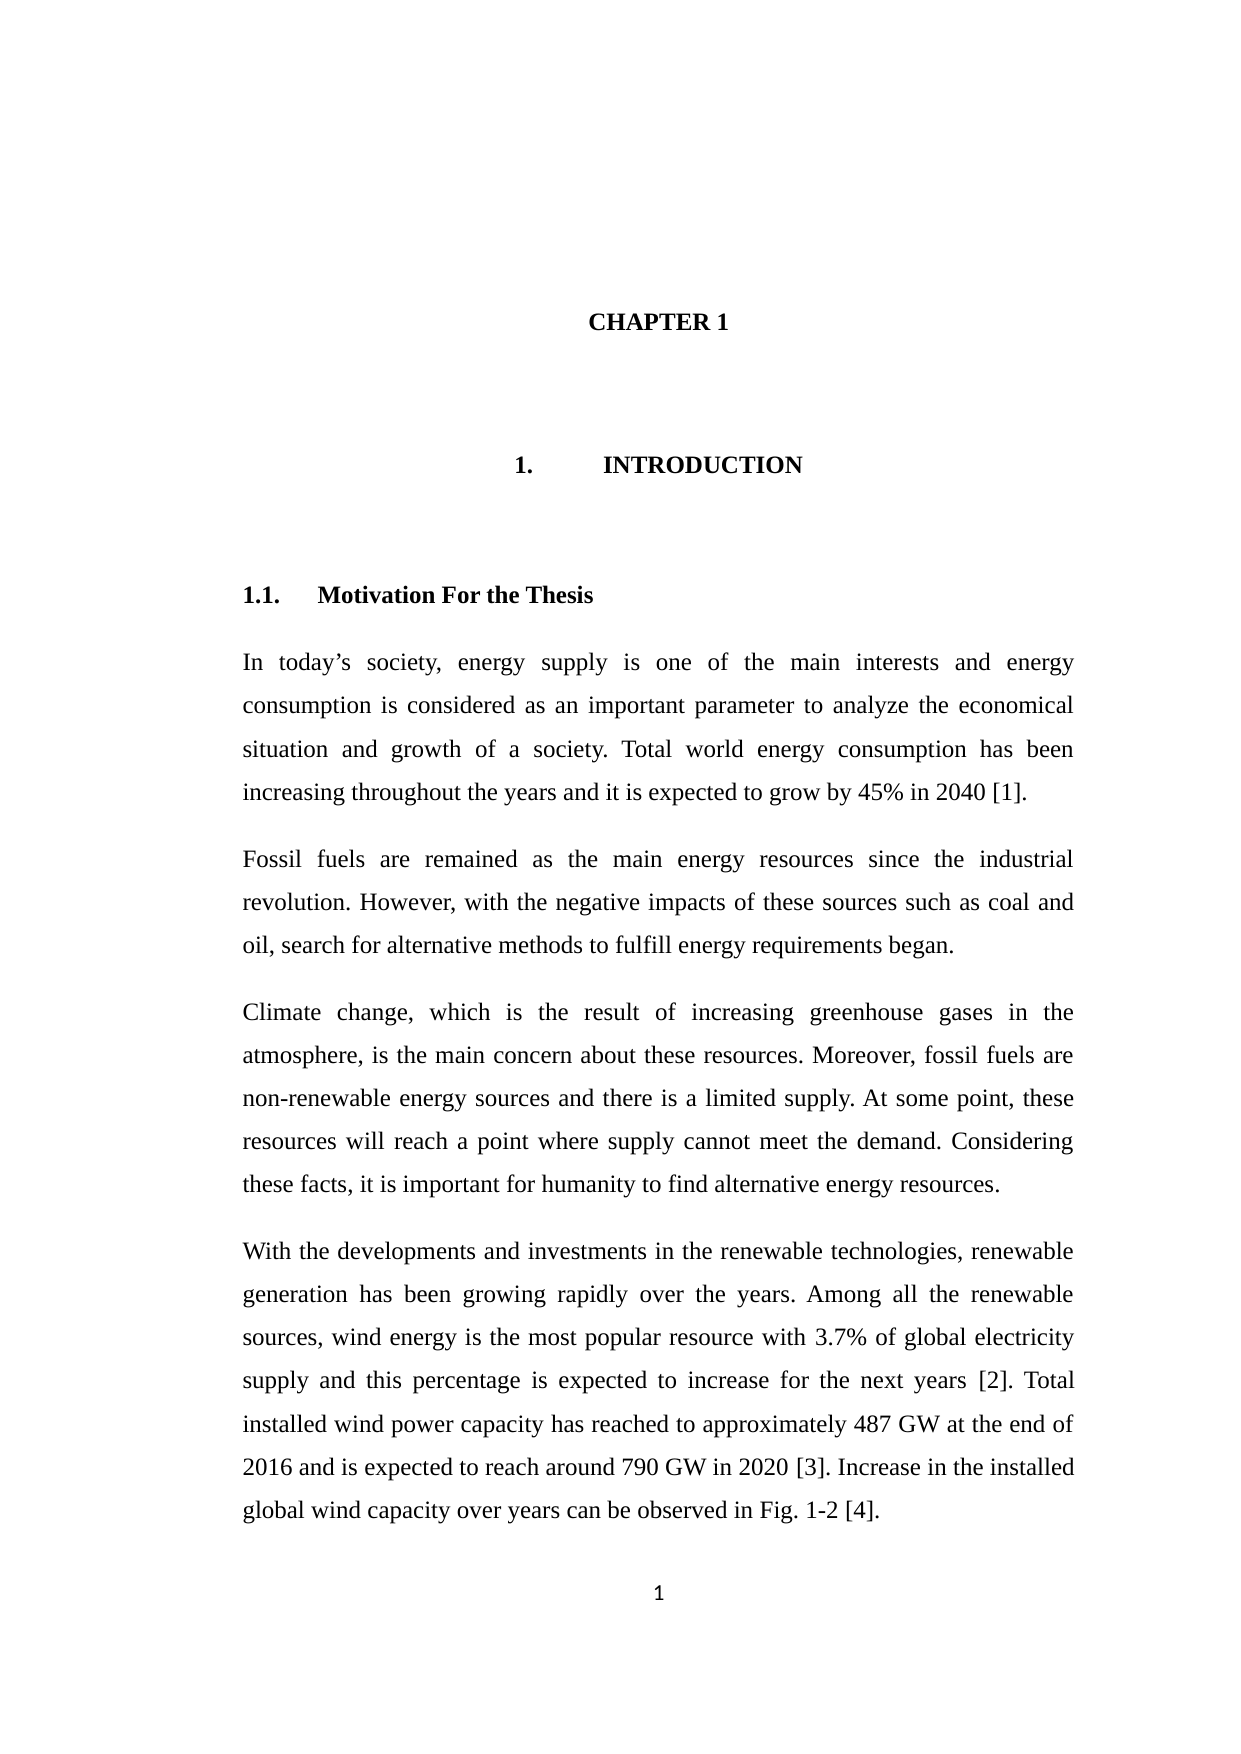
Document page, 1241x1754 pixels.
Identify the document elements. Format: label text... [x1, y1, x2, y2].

subtitle INTRODUCTION [242, 450, 1075, 479]
text In today’s society, energy supply is one of the main interests and energy consumption is considered as an important parameter to analyze the economical situation and growth of a society. Total world energy consumption has been increasing throughout the years and it is expected to grow by 45% in 2040 [1]⁠. [242, 647, 1075, 806]
subtitle Motivation For the Thesis [242, 581, 1075, 609]
subtitle CHAPTER 1 [242, 307, 1075, 336]
text With the developments and investments in the renewable technologies, renewable generation has been growing rapidly over the years. Among all the renewable sources, wind energy is the most popular resource with 3.7% of global electricity supply and this percentage is expected to increase for the next years [2]⁠. Total installed wind power capacity has reached to approximately 487 GW at the end of 2016 and is expected to reach around 790 GW in 2020 [3]⁠. Increase in the installed global wind capacity over years can be observed in Fig. 1-2 [4]⁠. [242, 1236, 1075, 1524]
text Fossil fuels are remained as the main energy resources since the industrial revolution. However, with the negative impacts of these sources such as coal and oil, search for alternative methods to fulfill energy requirements began. [242, 844, 1075, 959]
text Climate change, which is the result of increasing greenhouse gases in the atmosphere, is the main concern about these resources. Moreover, fossil fuels are non-renewable energy sources and there is a limited supply. At some point, these resources will reach a point where supply cannot meet the demand. Considering these facts, it is important for humanity to find alternative energy resources. [242, 997, 1075, 1198]
